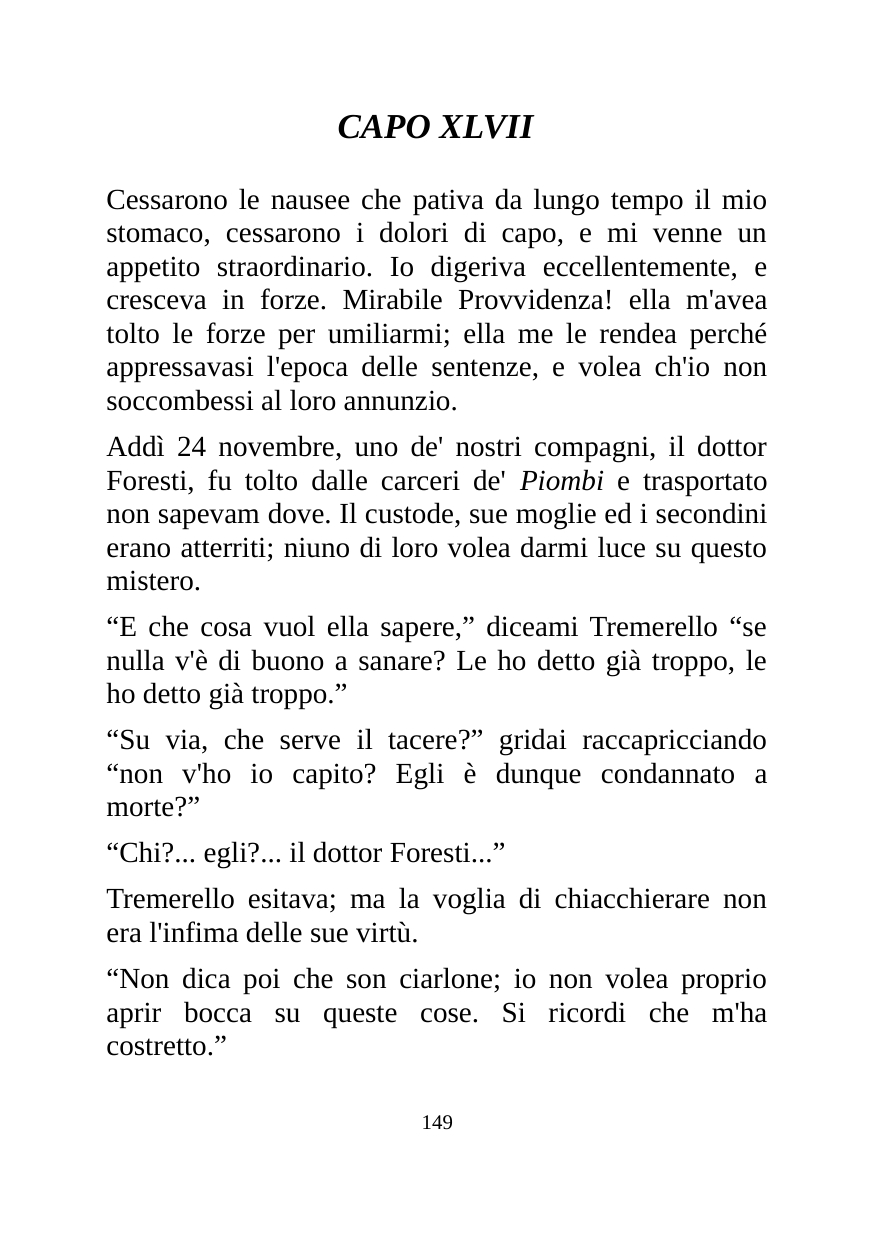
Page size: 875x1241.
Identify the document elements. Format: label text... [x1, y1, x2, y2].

text “Chi?... egli?... il dottor Foresti...” [106, 836, 768, 869]
text “Su via, che serve il tacere?” gridai raccapricciando “non v'ho io capito? Egli è dunque condannato a morte?” [106, 722, 768, 823]
text Cessarono le nausee che pativa da lungo tempo il mio stomaco, cessarono i dolori di capo, e mi venne un appetito straordinario. Io digeriva eccellentemente, e cresceva in forze. Mirabile Provvidenza! ella m'avea tolto le forze per umiliarmi; ella me le rendea perché appressavasi l'epoca delle sentenze, e volea ch'io non soccombessi al loro annunzio. [106, 182, 768, 417]
text “Non dica poi che son ciarlone; io non volea proprio aprir bocca su queste cose. Si ricordi che m'ha costretto.” [106, 961, 768, 1062]
text Addì 24 novembre, uno de' nostri compagni, il dottor Foresti, fu tolto dalle carceri de' Piombi e trasportato non sapevam dove. Il custode, sue moglie ed i secondini erano atterriti; niuno di loro volea darmi luce su questo mistero. [106, 429, 768, 597]
subtitle CAPO XLVII [106, 106, 768, 146]
text Tremerello esitava; ma la voglia di chiacchierare non era l'infima delle sue virtù. [106, 882, 768, 949]
text “E che cosa vuol ella sapere,” diceami Tremerello “se nulla v'è di buono a sanare? Le ho detto già troppo, le ho detto già troppo.” [106, 609, 768, 710]
